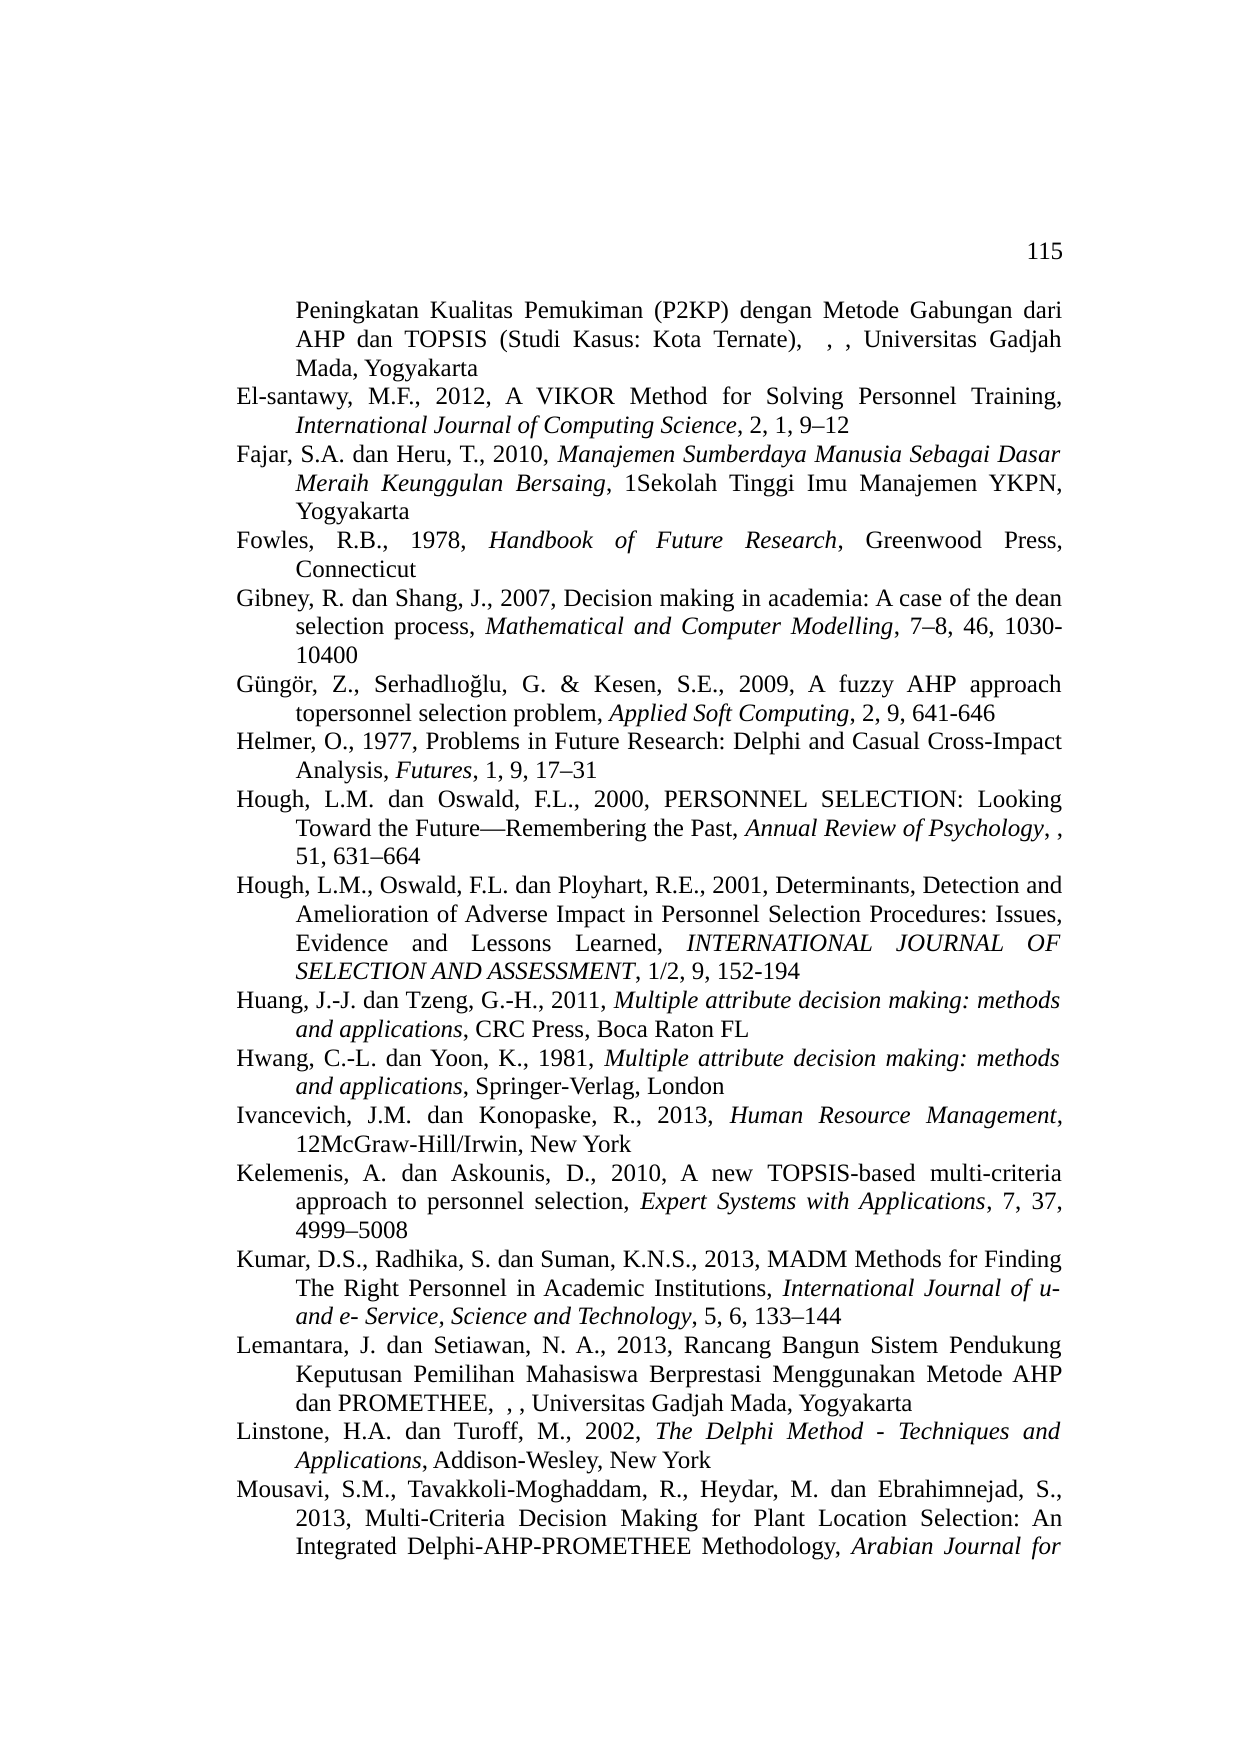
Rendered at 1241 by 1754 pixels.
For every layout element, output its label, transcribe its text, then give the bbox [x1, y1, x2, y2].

text Gibney, R. dan Shang, J., 2007, Decision making in academia: A case of the dean selection process, Mathematical and Computer Modelling, 7–8, 46, 1030-10400 [236, 583, 1063, 669]
text Lemantara, J. dan Setiawan, N. A., 2013, Rancang Bangun Sistem Pendukung Keputusan Pemilihan Mahasiswa Berprestasi Menggunakan Metode AHP dan PROMETHEE, , , Universitas Gadjah Mada, Yogyakarta [236, 1330, 1063, 1416]
text El-santawy, M.F., 2012, A VIKOR Method for Solving Personnel Training, International Journal of Computing Science, 2, 1, 9–12 [236, 381, 1063, 439]
text Hough, L.M. dan Oswald, F.L., 2000, PERSONNEL SELECTION: Looking Toward the Future—Remembering the Past, Annual Review of Psychology, , 51, 631–664 [236, 784, 1063, 870]
text Huang, J.-J. dan Tzeng, G.-H., 2011, Multiple attribute decision making: methods and applications, CRC Press, Boca Raton FL [236, 985, 1063, 1043]
text Ivancevich, J.M. dan Konopaske, R., 2013, Human Resource Management, 12McGraw-Hill/Irwin, New York [236, 1100, 1063, 1158]
text Hwang, C.-L. dan Yoon, K., 1981, Multiple attribute decision making: methods and applications, Springer-Verlag, London [236, 1043, 1063, 1100]
text Helmer, O., 1977, Problems in Future Research: Delphi and Casual Cross-Impact Analysis, Futures, 1, 9, 17–31 [236, 726, 1063, 784]
text Peningkatan Kualitas Pemukiman (P2KP) dengan Metode Gabungan dari AHP dan TOPSIS (Studi Kasus: Kota Ternate), , , Universitas Gadjah Mada, Yogyakarta [236, 295, 1063, 381]
text Kumar, D.S., Radhika, S. dan Suman, K.N.S., 2013, MADM Methods for Finding The Right Personnel in Academic Institutions, International Journal of u- and e- Service, Science and Technology, 5, 6, 133–144 [236, 1244, 1063, 1330]
text Fajar, S.A. dan Heru, T., 2010, Manajemen Sumberdaya Manusia Sebagai Dasar Meraih Keunggulan Bersaing, 1Sekolah Tinggi Imu Manajemen YKPN, Yogyakarta [236, 439, 1063, 525]
text Mousavi, S.M., Tavakkoli-Moghaddam, R., Heydar, M. dan Ebrahimnejad, S., 2013, Multi-Criteria Decision Making for Plant Location Selection: An Integrated Delphi-AHP-PROMETHEE Methodology, Arabian Journal for [236, 1474, 1063, 1560]
text Fowles, R.B., 1978, Handbook of Future Research, Greenwood Press, Connecticut [236, 525, 1063, 583]
text Hough, L.M., Oswald, F.L. dan Ployhart, R.E., 2001, Determinants, Detection and Amelioration of Adverse Impact in Personnel Selection Procedures: Issues, Evidence and Lessons Learned, INTERNATIONAL JOURNAL OF SELECTION AND ASSESSMENT, 1/2, 9, 152-194 [236, 870, 1063, 985]
text Linstone, H.A. dan Turoff, M., 2002, The Delphi Method - Techniques and Applications, Addison-Wesley, New York [236, 1416, 1063, 1474]
text Güngör, Z., Serhadlıoğlu, G. & Kesen, S.E., 2009, A fuzzy AHP approach topersonnel selection problem, Applied Soft Computing, 2, 9, 641-646 [236, 669, 1063, 726]
text Kelemenis, A. dan Askounis, D., 2010, A new TOPSIS-based multi-criteria approach to personnel selection, Expert Systems with Applications, 7, 37, 4999–5008 [236, 1158, 1063, 1244]
